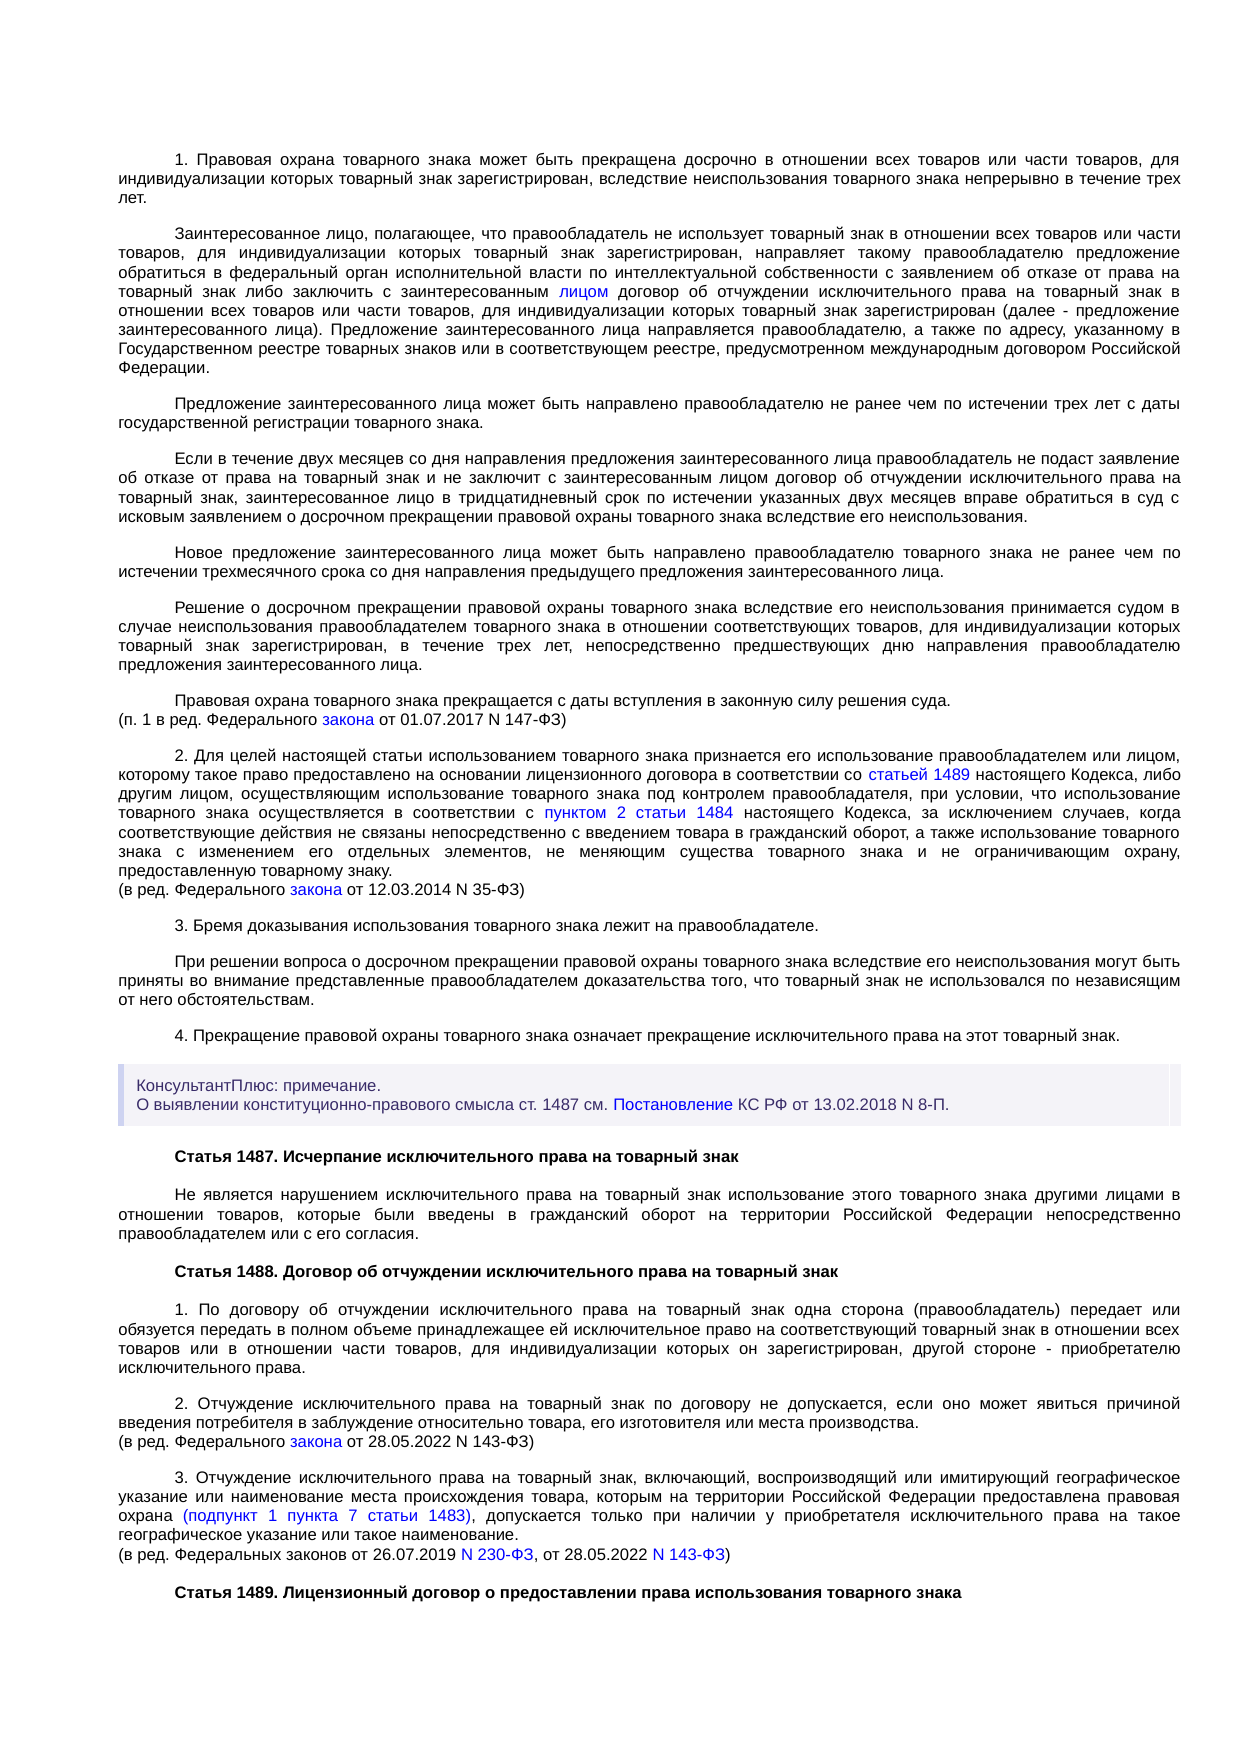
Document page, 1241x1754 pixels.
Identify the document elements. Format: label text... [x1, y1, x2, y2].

text Решение о досрочном прекращении правовой охраны товарного знака вследствие его неиспользования принимается судом в случае неиспользования правообладателем товарного знака в отношении соответствующих товаров, для индивидуализации которых товарный знак зарегистрирован, в течение трех лет, непосредственно предшествующих дню направления правообладателю предложения заинтересованного лица. [118, 597, 1181, 674]
text 3. Бремя доказывания использования товарного знака лежит на правообладателе. [118, 916, 1181, 935]
text 1. По договору об отчуждении исключительного права на товарный знак одна сторона (правообладатель) передает или обязуется передать в полном объеме принадлежащее ей исключительное право на соответствующий товарный знак в отношении всех товаров или в отношении части товаров, для индивидуализации которых он зарегистрирован, другой стороне - приобретателю исключительного права. [118, 1300, 1181, 1377]
text Заинтересованное лицо, полагающее, что правообладатель не использует товарный знак в отношении всех товаров или части товаров, для индивидуализации которых товарный знак зарегистрирован, направляет такому правообладателю предложение обратиться в федеральный орган исполнительной власти по интеллектуальной собственности с заявлением об отказе от права на товарный знак либо заключить с заинтересованным лицом договор об отчуждении исключительного права на товарный знак в отношении всех товаров или части товаров, для индивидуализации которых товарный знак зарегистрирован (далее - предложение заинтересованного лица). Предложение заинтересованного лица направляется правообладателю, а также по адресу, указанному в Государственном реестре товарных знаков или в соответствующем реестре, предусмотренном международным договором Российской Федерации. [118, 224, 1181, 377]
text Новое предложение заинтересованного лица может быть направлено правообладателю товарного знака не ранее чем по истечении трехмесячного срока со дня направления предыдущего предложения заинтересованного лица. [118, 542, 1181, 581]
subtitle Статья 1488. Договор об отчуждении исключительного права на товарный знак [118, 1262, 1181, 1281]
text Не является нарушением исключительного права на товарный знак использование этого товарного знака другими лицами в отношении товаров, которые были введены в гражданский оборот на территории Российской Федерации непосредственно правообладателем или с его согласия. [118, 1185, 1181, 1243]
text Правовая охрана товарного знака прекращается с даты вступления в законную силу решения суда. [118, 691, 1181, 710]
text (в ред. Федерального закона от 28.05.2022 N 143-ФЗ) [118, 1432, 1181, 1451]
text 1. Правовая охрана товарного знака может быть прекращена досрочно в отношении всех товаров или части товаров, для индивидуализации которых товарный знак зарегистрирован, вследствие неиспользования товарного знака непрерывно в течение трех лет. [118, 150, 1181, 207]
text (п. 1 в ред. Федерального закона от 01.07.2017 N 147-ФЗ) [118, 710, 1181, 729]
table_header [1170, 1064, 1181, 1126]
subtitle Статья 1487. Исчерпание исключительного права на товарный знак [118, 1147, 1181, 1166]
text 4. Прекращение правовой охраны товарного знака означает прекращение исключительного права на этот товарный знак. [118, 1026, 1181, 1045]
text 3. Отчуждение исключительного права на товарный знак, включающий, воспроизводящий или имитирующий географическое указание или наименование места происхождения товара, которым на территории Российской Федерации предоставлена правовая охрана (подпункт 1 пункта 7 статьи 1483), допускается только при наличии у приобретателя исключительного права на такое географическое указание или такое наименование. [118, 1468, 1181, 1544]
text При решении вопроса о досрочном прекращении правовой охраны товарного знака вследствие его неиспользования могут быть приняты во внимание представленные правообладателем доказательства того, что товарный знак не использовался по независящим от него обстоятельствам. [118, 952, 1181, 1009]
subtitle Статья 1489. Лицензионный договор о предоставлении права использования товарного знака [118, 1583, 1181, 1602]
text 2. Для целей настоящей статьи использованием товарного знака признается его использование правообладателем или лицом, которому такое право предоставлено на основании лицензионного договора в соответствии со статьей 1489 настоящего Кодекса, либо другим лицом, осуществляющим использование товарного знака под контролем правообладателя, при условии, что использование товарного знака осуществляется в соответствии с пунктом 2 статьи 1484 настоящего Кодекса, за исключением случаев, когда соответствующие действия не связаны непосредственно с введением товара в гражданский оборот, а также использование товарного знака с изменением его отдельных элементов, не меняющим существа товарного знака и не ограничивающим охрану, предоставленную товарному знаку. [118, 746, 1181, 880]
text 2. Отчуждение исключительного права на товарный знак по договору не допускается, если оно может явиться причиной введения потребителя в заблуждение относительно товара, его изготовителя или места производства. [118, 1393, 1181, 1432]
text Если в течение двух месяцев со дня направления предложения заинтересованного лица правообладатель не подаст заявление об отказе от права на товарный знак и не заключит с заинтересованным лицом договор об отчуждении исключительного права на товарный знак, заинтересованное лицо в тридцатидневный срок по истечении указанных двух месяцев вправе обратиться в суд с исковым заявлением о досрочном прекращении правовой охраны товарного знака вследствие его неиспользования. [118, 449, 1181, 526]
table_header [118, 1064, 124, 1126]
text (в ред. Федеральных законов от 26.07.2019 N 230-ФЗ, от 28.05.2022 N 143-ФЗ) [118, 1544, 1181, 1563]
text Предложение заинтересованного лица может быть направлено правообладателю не ранее чем по истечении трех лет с даты государственной регистрации товарного знака. [118, 394, 1181, 432]
table_header КонсультантПлюс: примечание. О выявлении конституционно-правового смысла ст. 1487 см. Постановление КС РФ от 13.02.2018 N 8-П. [136, 1064, 1169, 1126]
table_header [124, 1064, 136, 1126]
text (в ред. Федерального закона от 12.03.2014 N 35-ФЗ) [118, 880, 1181, 899]
